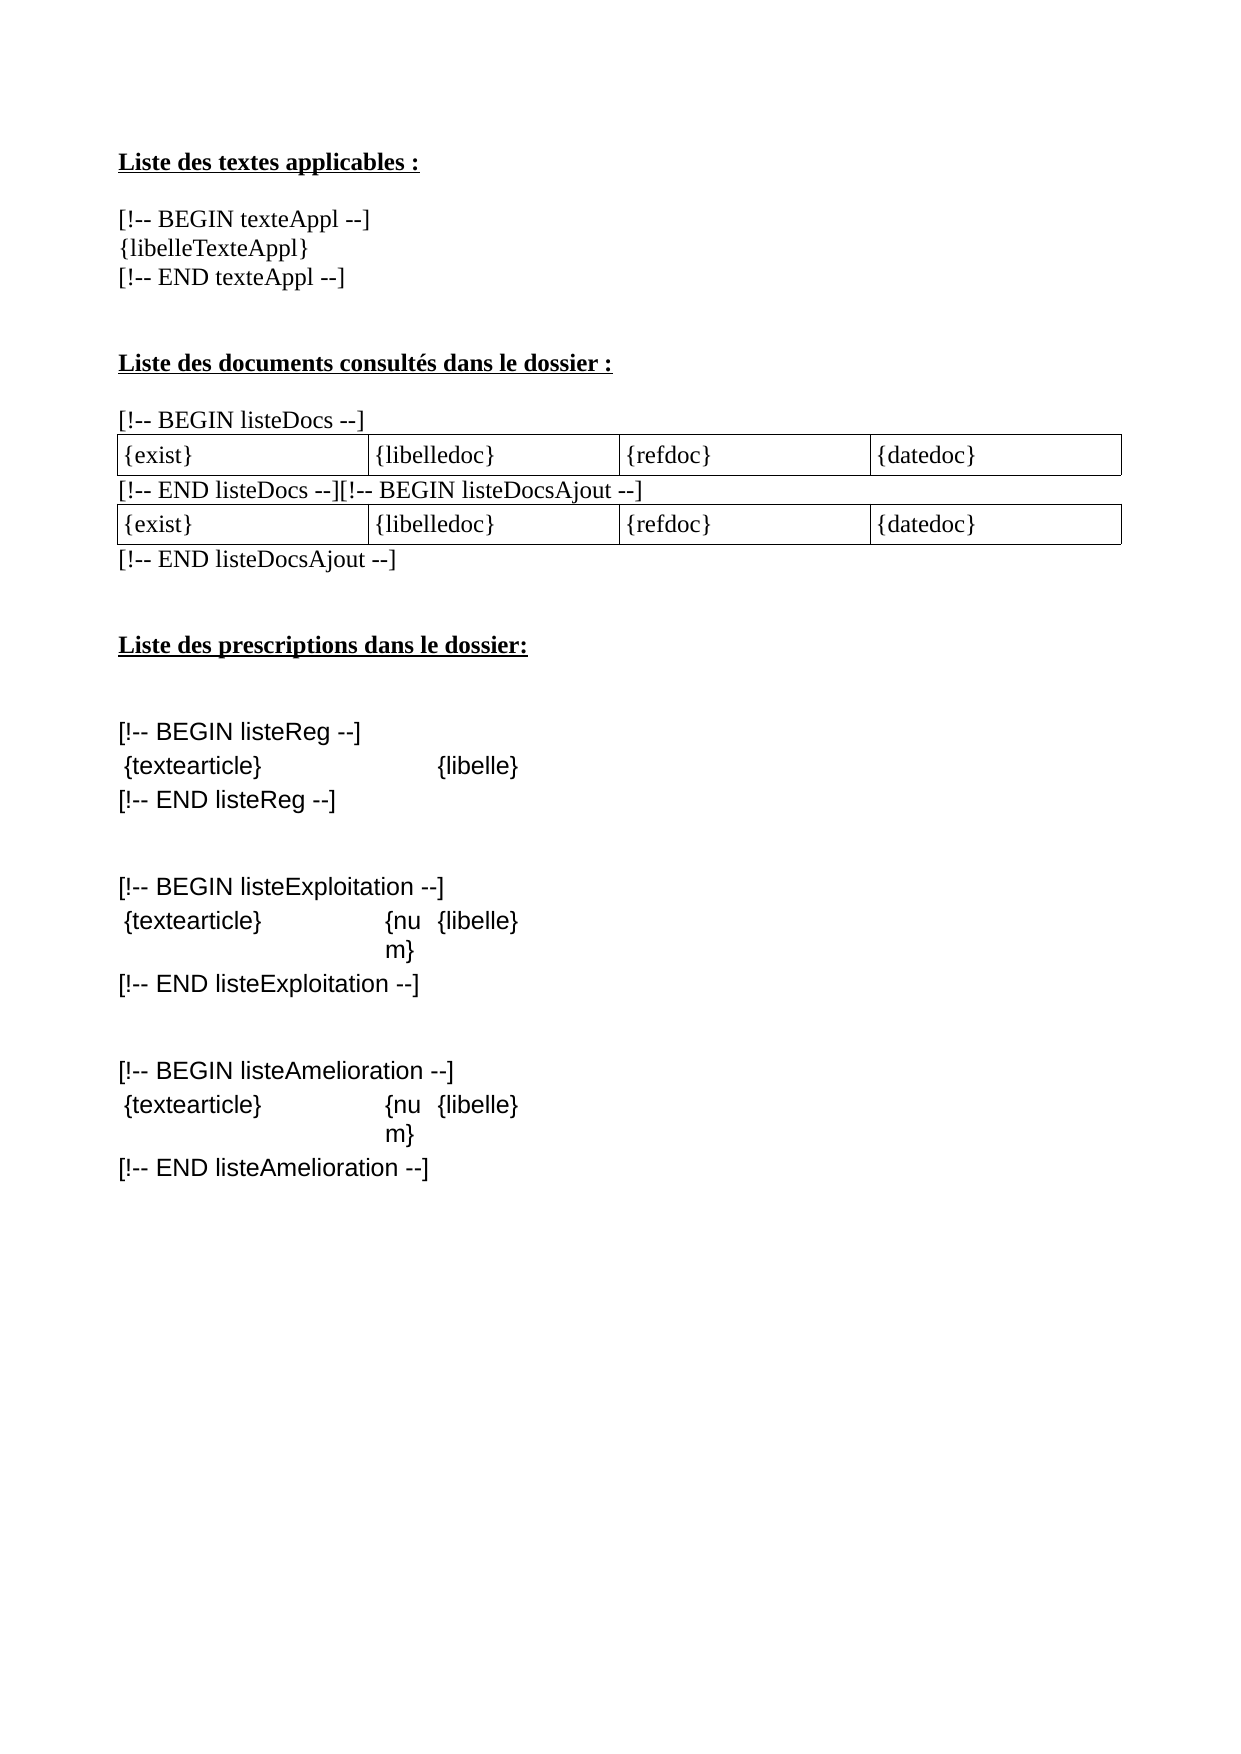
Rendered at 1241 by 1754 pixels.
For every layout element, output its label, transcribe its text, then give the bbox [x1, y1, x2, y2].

table_header {libelledoc} [369, 435, 619, 475]
text Liste des documents consultés dans le dossier : [118, 348, 1122, 377]
table_header {datedoc} [871, 505, 1121, 544]
table_header {exist} [118, 505, 368, 544]
table_header {num} [379, 1084, 432, 1153]
table_header {textearticle} [118, 900, 379, 969]
table_header {datedoc} [871, 435, 1121, 475]
text [!-- BEGIN listeReg --] [118, 716, 1122, 745]
table_header {exist} [118, 435, 368, 475]
text [!-- END listeDocsAjout --] [118, 544, 1122, 573]
table_header {libelle} [432, 1084, 1122, 1153]
table_header {refdoc} [620, 505, 870, 544]
table_header {num} [379, 900, 432, 969]
text [!-- END listeExploitation --] [118, 969, 1122, 998]
text [!-- BEGIN listeDocs --] [118, 406, 1122, 434]
table_header {textearticle} [118, 745, 379, 785]
text [!-- BEGIN listeAmelioration --] [118, 1056, 1122, 1084]
text Liste des prescriptions dans le dossier: [118, 630, 1122, 659]
text {libelleTexteAppl} [118, 233, 1122, 262]
text Liste des textes applicables : [118, 147, 1122, 176]
table_header {textearticle} [118, 1084, 379, 1153]
table_header {libelle} [432, 900, 1122, 969]
table_header {refdoc} [620, 435, 870, 475]
text [!-- END listeDocs --][!-- BEGIN listeDocsAjout --] [118, 475, 1122, 503]
table_header {libelledoc} [369, 505, 619, 544]
table_header {libelle} [432, 745, 1122, 785]
text [!-- END texteAppl --] [118, 262, 1122, 291]
text [!-- BEGIN texteAppl --] [118, 204, 1122, 233]
text [!-- END listeReg --] [118, 785, 1122, 814]
text [!-- BEGIN listeExploitation --] [118, 872, 1122, 900]
table_header [379, 745, 432, 785]
text [!-- END listeAmelioration --] [118, 1153, 1122, 1182]
